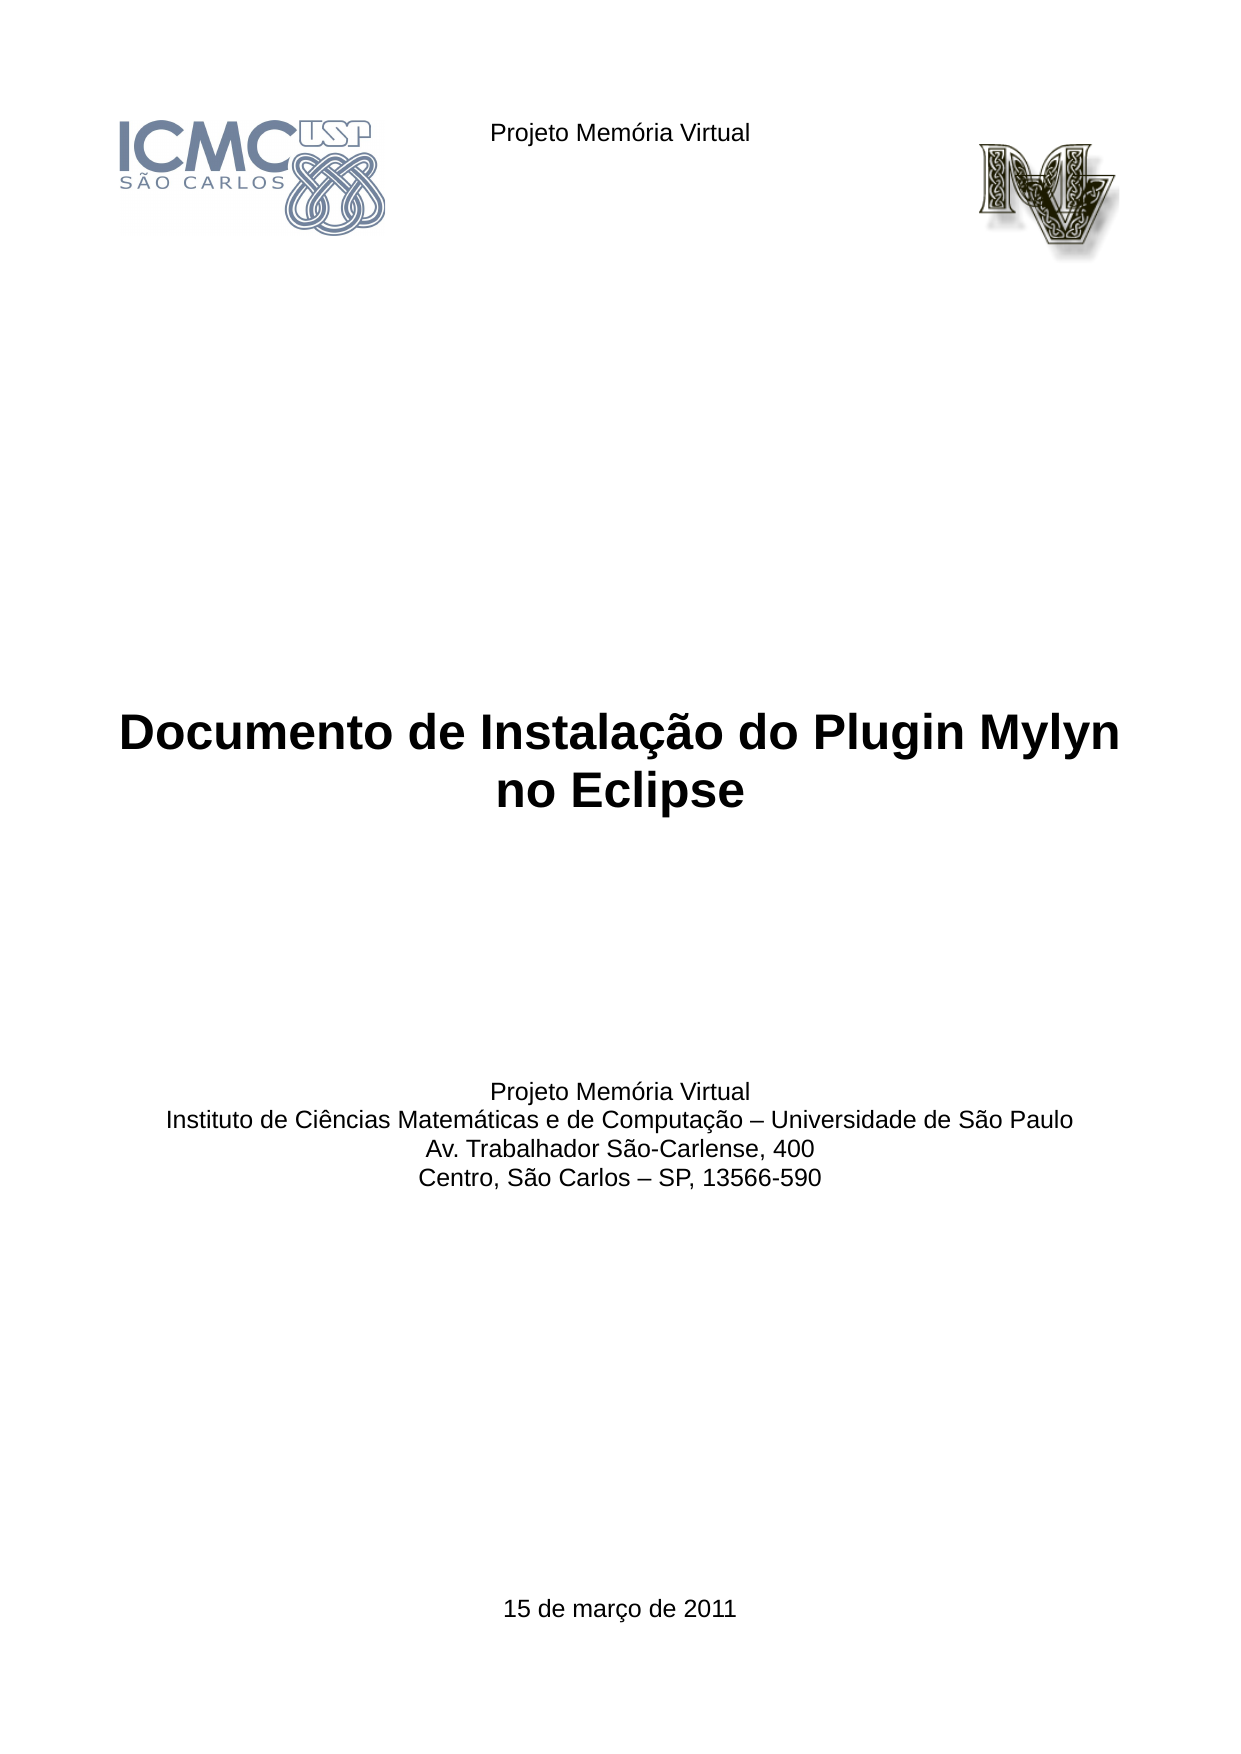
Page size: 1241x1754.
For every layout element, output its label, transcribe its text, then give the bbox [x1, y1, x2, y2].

text Documento de Instalação do Plugin Mylyn no Eclipse [118, 703, 1122, 818]
text Av. Trabalhador São-Carlense, 400 [118, 1134, 1122, 1163]
text Projeto Memória Virtual [118, 118, 1122, 147]
text 15 de março de 2011 [118, 1594, 1122, 1623]
picture [119, 120, 386, 236]
picture [971, 120, 1120, 269]
text Projeto Memória Virtual [118, 1076, 1122, 1105]
text Instituto de Ciências Matemáticas e de Computação – Universidade de São Paulo [118, 1105, 1122, 1134]
text Centro, São Carlos – SP, 13566-590 [118, 1163, 1122, 1191]
